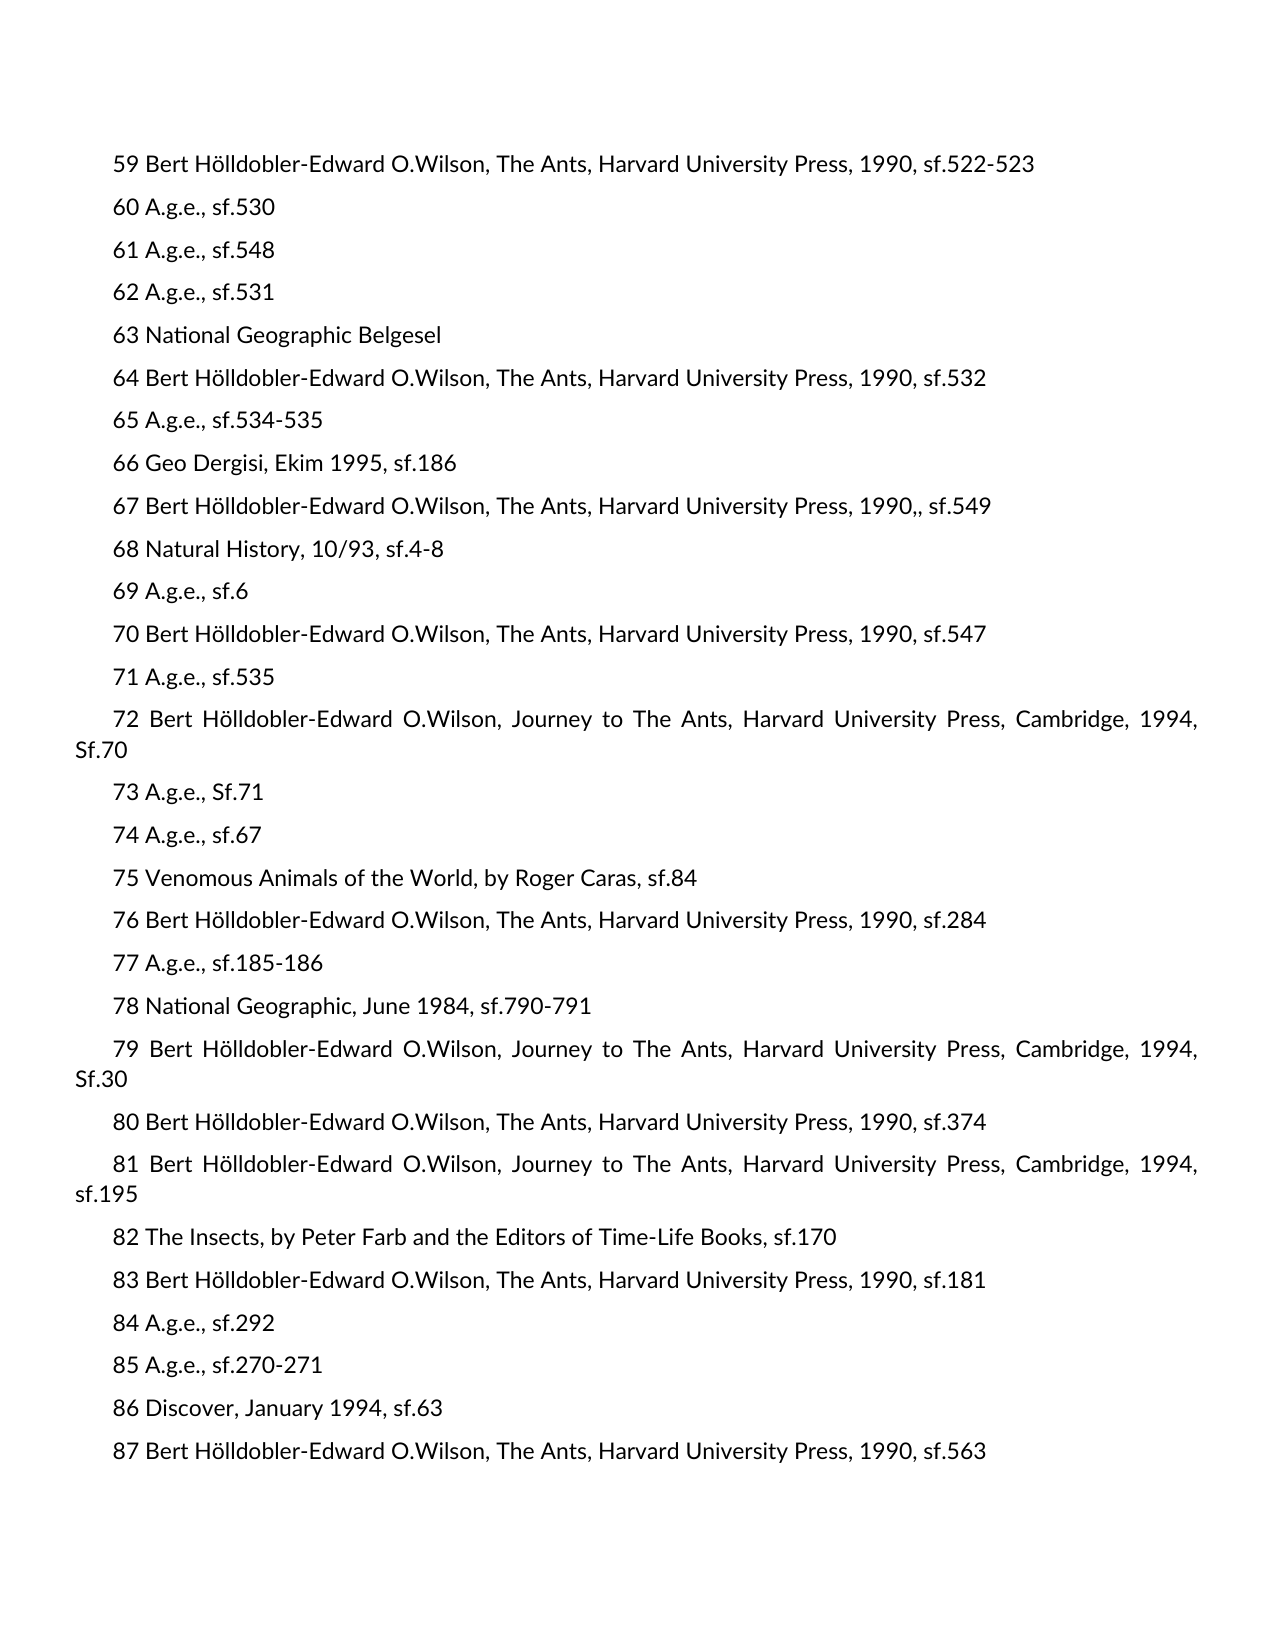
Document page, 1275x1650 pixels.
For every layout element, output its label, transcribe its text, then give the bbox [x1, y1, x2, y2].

text 69 A.g.e., sf.6 [75, 577, 1200, 604]
text 75 Venomous Animals of the World, by Roger Caras, sf.84 [75, 863, 1200, 891]
text 73 A.g.e., Sf.71 [75, 778, 1200, 806]
text 70 Bert Hölldobler-Edward O.Wilson, The Ants, Harvard University Press, 1990, sf.547 [75, 620, 1200, 647]
text 86 Discover, January 1994, sf.63 [75, 1394, 1200, 1421]
text 76 Bert Hölldobler-Edward O.Wilson, The Ants, Harvard University Press, 1990, sf.284 [75, 906, 1200, 934]
text 87 Bert Hölldobler-Edward O.Wilson, The Ants, Harvard University Press, 1990, sf.563 [75, 1436, 1200, 1464]
text 71 A.g.e., sf.535 [75, 662, 1200, 690]
text 80 Bert Hölldobler-Edward O.Wilson, The Ants, Harvard University Press, 1990, sf.374 [75, 1107, 1200, 1135]
text 79 Bert Hölldobler-Edward O.Wilson, Journey to The Ants, Harvard University Press, Cambridge, 1994, Sf.30 [75, 1034, 1200, 1092]
text 83 Bert Hölldobler-Edward O.Wilson, The Ants, Harvard University Press, 1990, sf.181 [75, 1266, 1200, 1293]
text 85 A.g.e., sf.270-271 [75, 1351, 1200, 1378]
text 68 Natural History, 10/93, sf.4-8 [75, 534, 1200, 562]
text 65 A.g.e., sf.534-535 [75, 406, 1200, 434]
text 66 Geo Dergisi, Ekim 1995, sf.186 [75, 449, 1200, 476]
text 82 The Insects, by Peter Farb and the Editors of Time-Life Books, sf.170 [75, 1223, 1200, 1250]
text 60 A.g.e., sf.530 [75, 193, 1200, 220]
text 63 National Geographic Belgesel [75, 321, 1200, 348]
text 62 A.g.e., sf.531 [75, 278, 1200, 306]
text 81 Bert Hölldobler-Edward O.Wilson, Journey to The Ants, Harvard University Press, Cambridge, 1994, sf.195 [75, 1150, 1200, 1208]
text 67 Bert Hölldobler-Edward O.Wilson, The Ants, Harvard University Press, 1990,, sf.549 [75, 492, 1200, 519]
text 84 A.g.e., sf.292 [75, 1308, 1200, 1336]
text 78 National Geographic, June 1984, sf.790-791 [75, 992, 1200, 1019]
text 61 A.g.e., sf.548 [75, 235, 1200, 263]
text 64 Bert Hölldobler-Edward O.Wilson, The Ants, Harvard University Press, 1990, sf.532 [75, 363, 1200, 391]
text 74 A.g.e., sf.67 [75, 821, 1200, 848]
text 59 Bert Hölldobler-Edward O.Wilson, The Ants, Harvard University Press, 1990, sf.522-523 [75, 150, 1200, 177]
text 77 A.g.e., sf.185-186 [75, 949, 1200, 976]
text 72 Bert Hölldobler-Edward O.Wilson, Journey to The Ants, Harvard University Press, Cambridge, 1994, Sf.70 [75, 705, 1200, 763]
